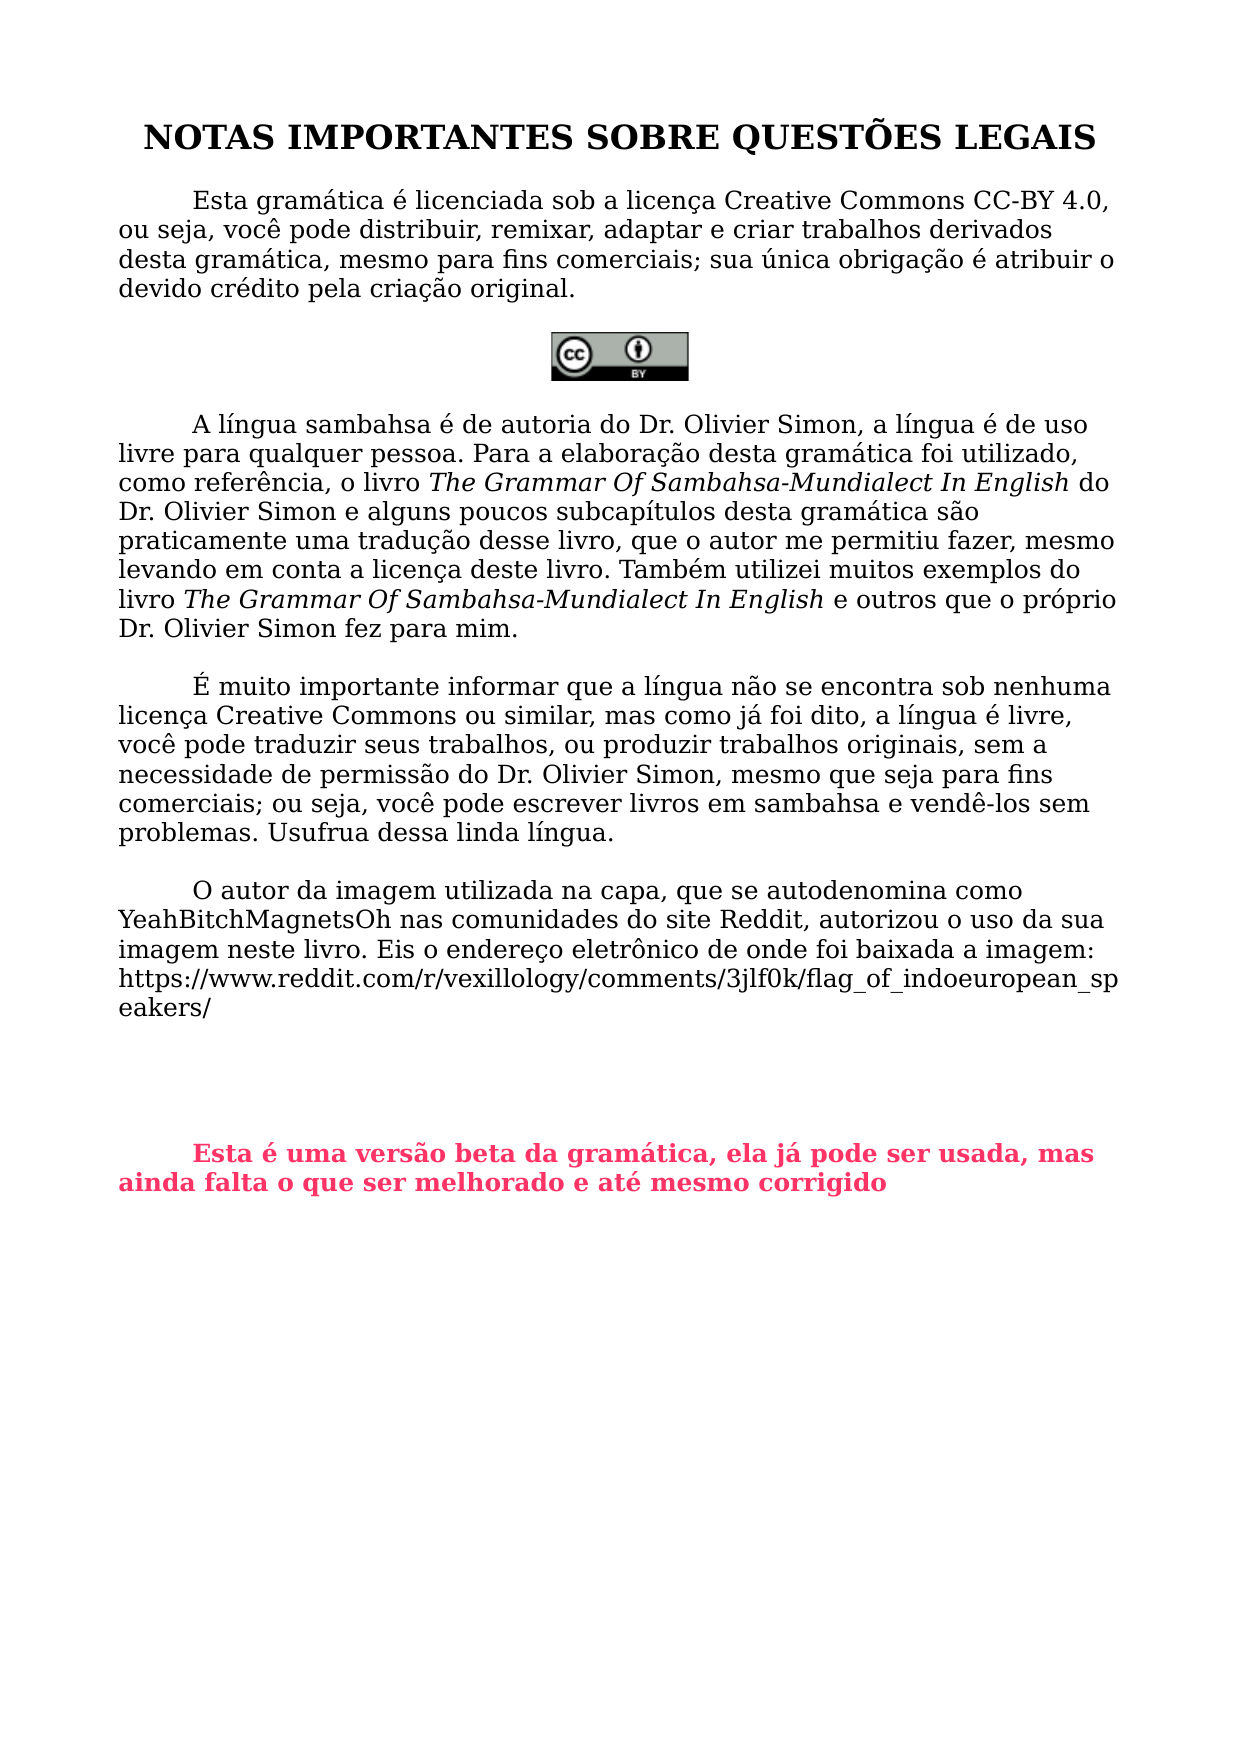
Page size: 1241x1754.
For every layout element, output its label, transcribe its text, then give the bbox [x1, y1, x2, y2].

picture [551, 332, 689, 381]
text NOTAS IMPORTANTES SOBRE QUESTÕES LEGAIS [118, 118, 1122, 157]
text O autor da imagem utilizada na capa, que se autodenomina como YeahBitchMagnetsOh nas comunidades do site Reddit, autorizou o uso da sua imagem neste livro. Eis o endereço eletrônico de onde foi baixada a imagem: https://www.reddit.com/r/vexillology/comments/3jlf0k/flag_of_indoeuropean_speakers/ [118, 877, 1122, 1022]
text É muito importante informar que a língua não se encontra sob nenhuma licença Creative Commons ou similar, mas como já foi dito, a língua é livre, você pode traduzir seus trabalhos, ou produzir trabalhos originais, sem a necessidade de permissão do Dr. Olivier Simon, mesmo que seja para fins comerciais; ou seja, você pode escrever livros em sambahsa e vendê-los sem problemas. Usufrua dessa linda língua. [118, 672, 1122, 847]
text Esta é uma versão beta da gramática, ela já pode ser usada, mas ainda falta o que ser melhorado e até mesmo corrigido [118, 1139, 1122, 1198]
text A língua sambahsa é de autoria do Dr. Olivier Simon, a língua é de uso livre para qualquer pessoa. Para a elaboração desta gramática foi utilizado, como referência, o livro The Grammar Of Sambahsa-Mundialect In English do Dr. Olivier Simon e alguns poucos subcapítulos desta gramática são praticamente uma tradução desse livro, que o autor me permitiu fazer, mesmo levando em conta a licença deste livro. Também utilizei muitos exemplos do livro The Grammar Of Sambahsa-Mundialect In English e outros que o próprio Dr. Olivier Simon fez para mim. [118, 410, 1122, 643]
text Esta gramática é licenciada sob a licença Creative Commons CC-BY 4.0, ou seja, você pode distribuir, remixar, adaptar e criar trabalhos derivados desta gramática, mesmo para fins comerciais; sua única obrigação é atribuir o devido crédito pela criação original. [118, 186, 1122, 303]
